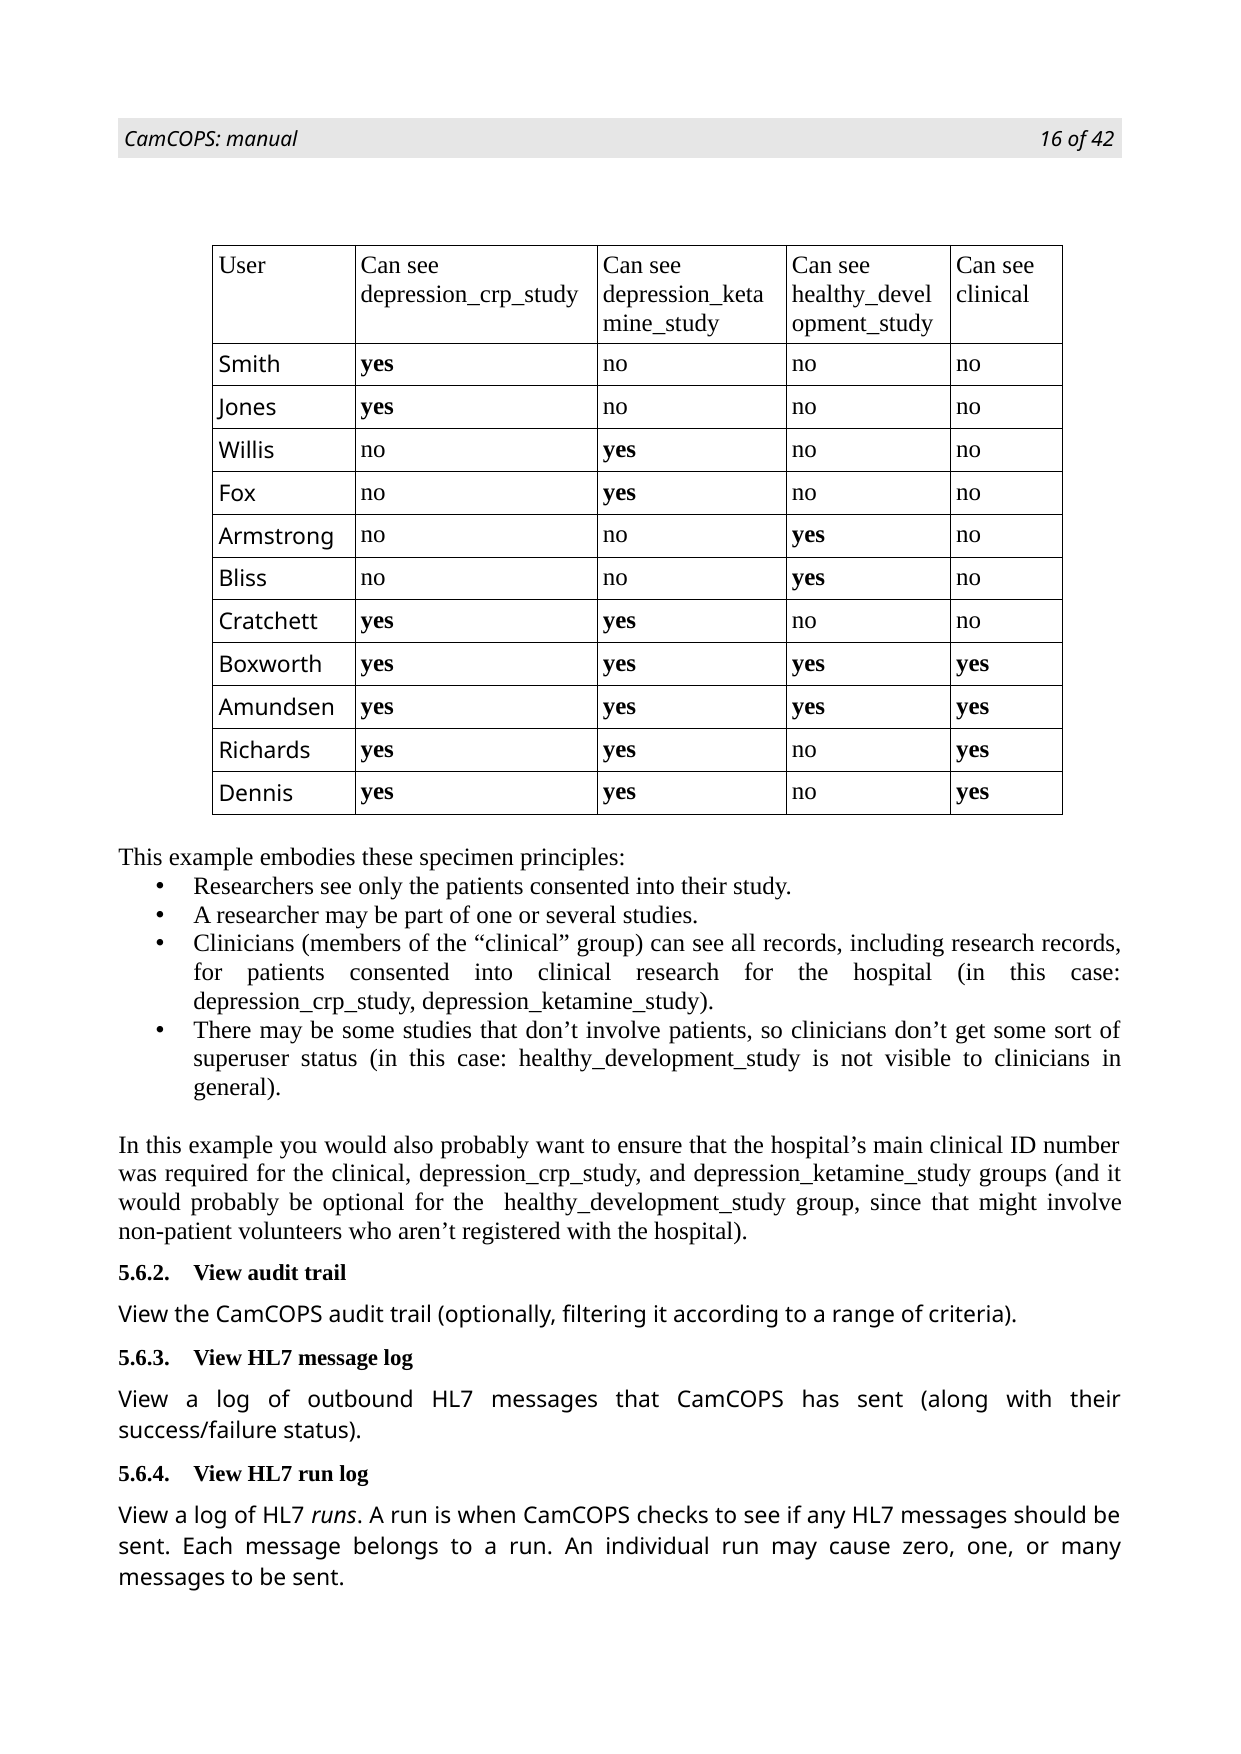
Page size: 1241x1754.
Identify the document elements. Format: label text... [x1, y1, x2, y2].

table_cell no [951, 515, 1062, 557]
text View a log of outbound HL7 messages that CamCOPS has sent (along with their success/failure status). [118, 1383, 1122, 1445]
table_cell no [787, 600, 950, 642]
subtitle View audit trail [118, 1259, 1122, 1286]
table_cell yes [951, 643, 1062, 685]
table_cell no [356, 515, 597, 557]
table_cell yes [598, 429, 786, 471]
table_cell yes [356, 729, 597, 771]
table_cell yes [598, 729, 786, 771]
table_header Can see depression_ketamine_study [598, 246, 786, 342]
table_cell Richards [213, 729, 355, 771]
table_cell yes [356, 643, 597, 685]
table_header Can see depression_crp_study [356, 246, 597, 342]
table_cell no [951, 429, 1062, 471]
table_cell yes [598, 472, 786, 514]
table_cell yes [787, 686, 950, 728]
table_cell no [951, 472, 1062, 514]
table_cell yes [356, 344, 597, 385]
table_cell Smith [213, 344, 355, 385]
table_header Can see clinical [951, 246, 1062, 342]
table_cell Bliss [213, 558, 355, 599]
table_cell no [356, 558, 597, 599]
table_cell yes [356, 686, 597, 728]
table_cell yes [951, 772, 1062, 813]
table_cell yes [951, 686, 1062, 728]
table_cell no [787, 772, 950, 813]
table_cell no [356, 429, 597, 471]
table_cell no [598, 386, 786, 428]
table_cell no [598, 558, 786, 599]
table_cell Jones [213, 386, 355, 428]
table_cell yes [598, 600, 786, 642]
table_cell no [787, 344, 950, 385]
list There may be some studies that don’t involve patients, so clinicians don’t get some sort of superuser status (in this case: healthy_development_study is not visible to clinicians in general). [156, 1015, 1122, 1101]
table_cell no [598, 344, 786, 385]
table_cell Amundsen [213, 686, 355, 728]
list Researchers see only the patients consented into their study. [156, 871, 1122, 900]
table_cell Fox [213, 472, 355, 514]
subtitle View HL7 run log [118, 1460, 1122, 1486]
table_header User [213, 246, 355, 342]
text In this example you would also probably want to ensure that the hospital’s main clinical ID number was required for the clinical, depression_crp_study, and depression_ketamine_study groups (and it would probably be optional for the healthy_development_study group, since that might involve non-patient volunteers who aren’t registered with the hospital). [118, 1130, 1122, 1245]
table_cell no [787, 729, 950, 771]
table_cell yes [598, 643, 786, 685]
table_cell Dennis [213, 772, 355, 813]
subtitle View HL7 message log [118, 1344, 1122, 1370]
list A researcher may be part of one or several studies. [156, 900, 1122, 928]
table_cell Boxworth [213, 643, 355, 685]
table_header Can see healthy_development_study [787, 246, 950, 342]
table_cell no [951, 344, 1062, 385]
table_cell no [951, 600, 1062, 642]
table_cell yes [598, 772, 786, 813]
table_cell yes [356, 772, 597, 813]
table_cell no [787, 429, 950, 471]
text View the CamCOPS audit trail (optionally, filtering it according to a range of criteria). [118, 1298, 1122, 1329]
table_cell no [598, 515, 786, 557]
text View a log of HL7 runs. A run is when CamCOPS checks to see if any HL7 messages should be sent. Each message belongs to a run. An individual run may cause zero, one, or many messages to be sent. [118, 1499, 1122, 1593]
table_cell Willis [213, 429, 355, 471]
table_cell no [356, 472, 597, 514]
table_cell Armstrong [213, 515, 355, 557]
table_cell yes [787, 515, 950, 557]
table_cell Cratchett [213, 600, 355, 642]
table_cell no [951, 558, 1062, 599]
table_cell no [787, 472, 950, 514]
text This example embodies these specimen principles: [118, 842, 1122, 871]
table_cell yes [951, 729, 1062, 771]
table_cell yes [356, 386, 597, 428]
table_cell yes [787, 643, 950, 685]
table_cell yes [787, 558, 950, 599]
list Clinicians (members of the “clinical” group) can see all records, including research records, for patients consented into clinical research for the hospital (in this case: depression_crp_study, depression_ketamine_study). [156, 928, 1122, 1015]
table_cell yes [356, 600, 597, 642]
table_cell yes [598, 686, 786, 728]
table_cell no [951, 386, 1062, 428]
table_cell no [787, 386, 950, 428]
